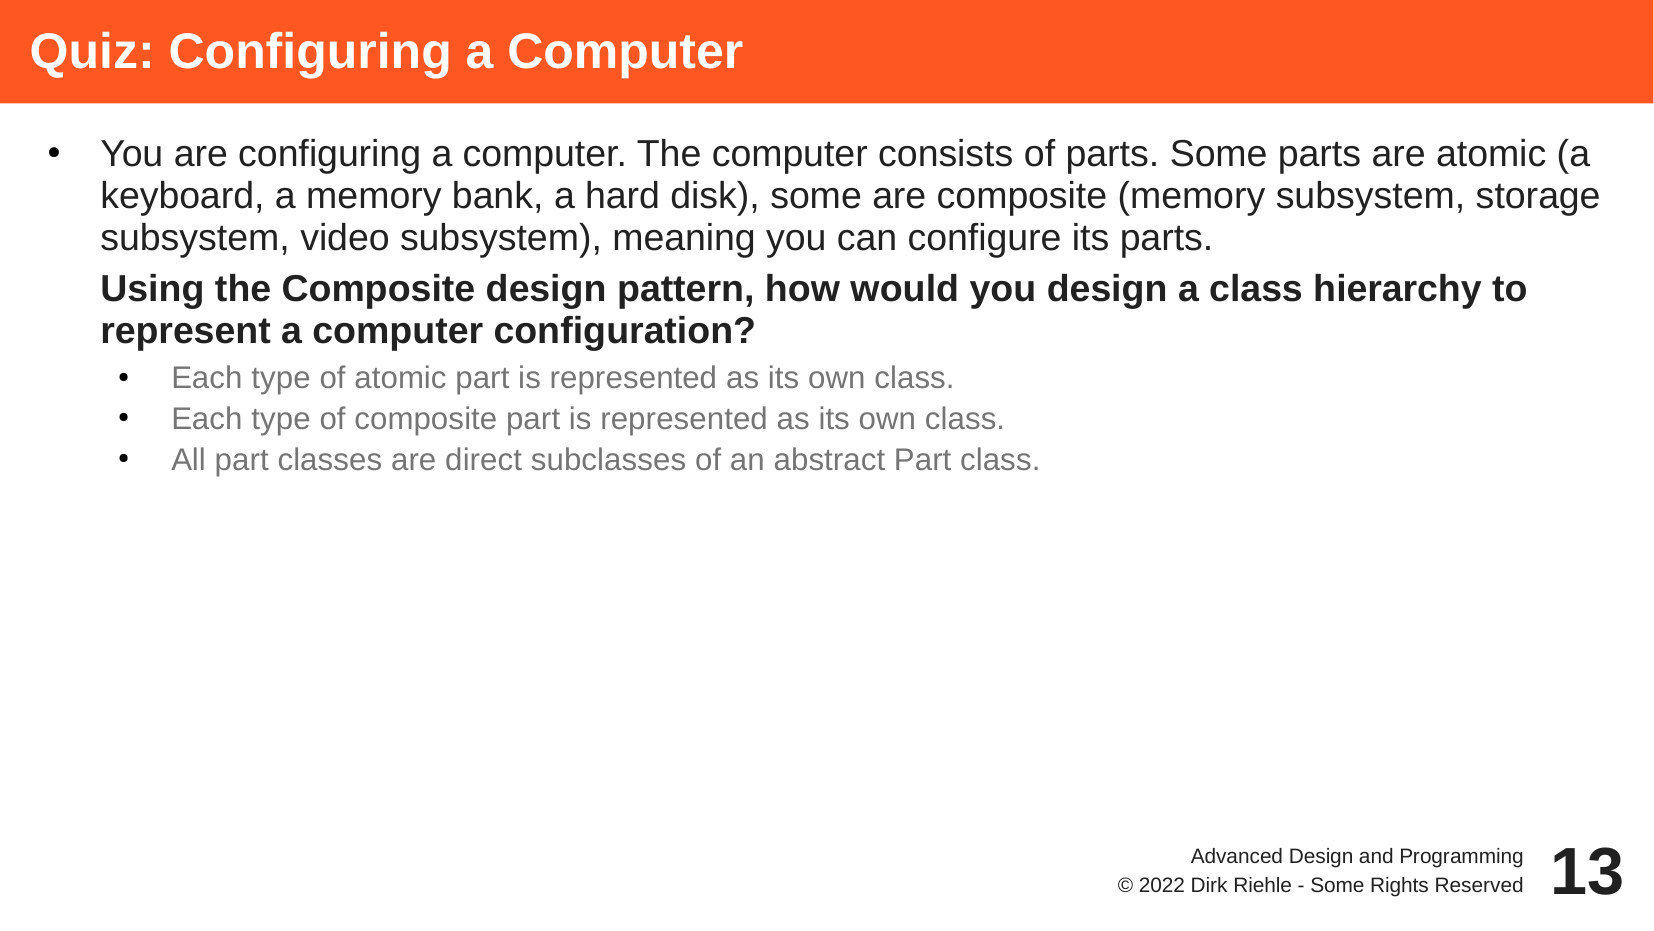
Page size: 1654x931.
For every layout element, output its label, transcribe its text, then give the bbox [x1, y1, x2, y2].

title Quiz: Configuring a Computer [0, 0, 1654, 104]
list You are configuring a computer. The computer consists of parts. Some parts are atomic (a keyboard, a memory bank, a hard disk), some are composite (memory subsystem, storage subsystem, video subsystem), meaning you can configure its parts. Using the Composite design pattern, how would you design a class hierarchy to represent a computer configuration? Each type of atomic part is represented as its own class. Each type of composite part is represented as its own class. All part classes are direct subclasses of an abstract Part class. [29, 132, 1625, 813]
